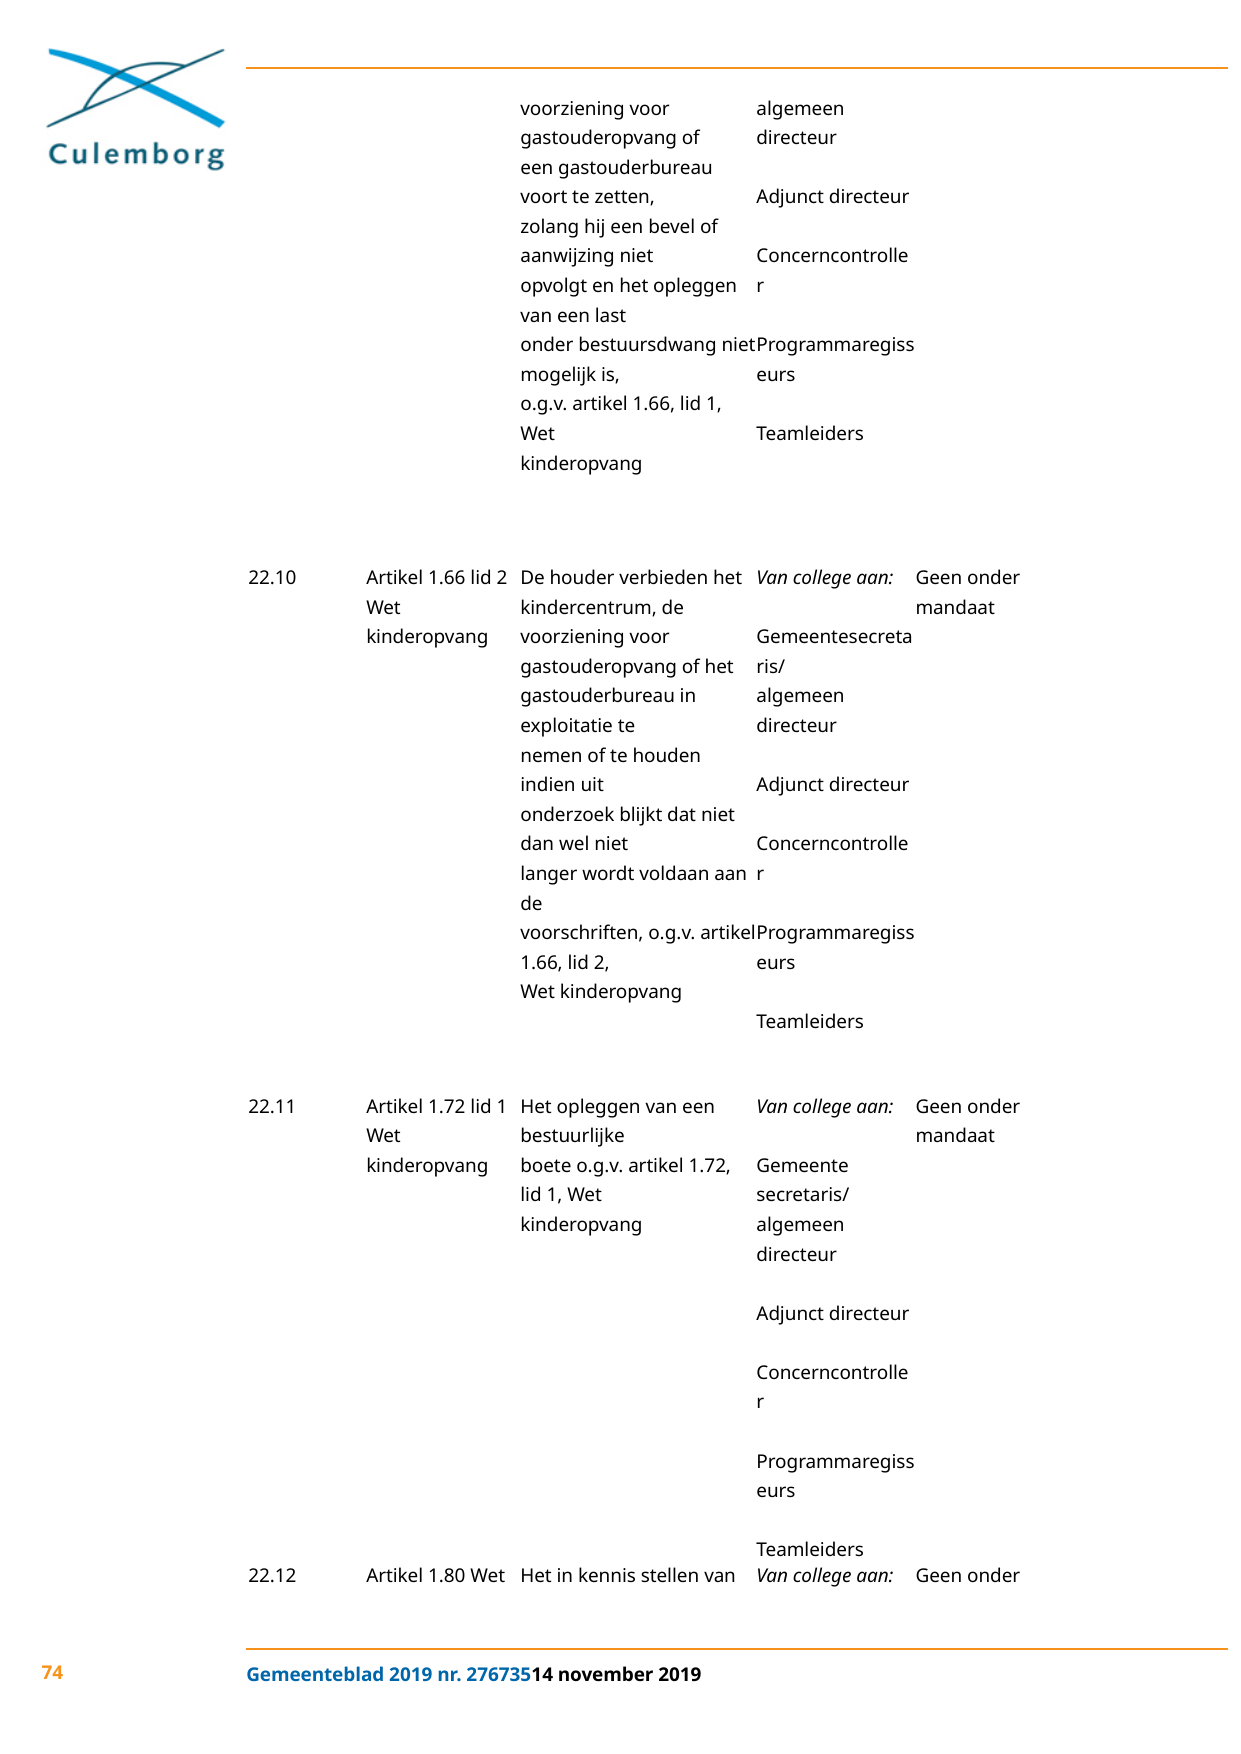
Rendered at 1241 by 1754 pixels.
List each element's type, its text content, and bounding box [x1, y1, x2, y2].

table_cell voorziening voor gastouderopvang of een gastouderbureau voort te zetten, zolang hij een bevel of aanwijzing niet opvolgt en het opleggen van een last onder bestuursdwang niet mogelijk is, o.g.v. artikel 1.66, lid 1, Wet kinderopvang [520, 95, 756, 564]
table_cell Van college aan: Gemeente secretaris/ algemeen directeur Adjunct directeur Concerncontroller Programmaregisseurs Teamleiders [756, 1093, 915, 1562]
table_cell Geen onder mandaat [915, 1093, 1033, 1562]
table_cell [915, 95, 1033, 564]
table_cell [1034, 95, 1152, 564]
table_cell Artikel 1.80 Wet [366, 1563, 520, 1588]
table_cell 22.11 [248, 1093, 366, 1562]
table_cell Geen onder [915, 1563, 1033, 1588]
table_cell 22.10 [248, 564, 366, 1093]
table_cell 22.12 [248, 1563, 366, 1588]
table_cell Geen onder mandaat [915, 564, 1033, 1093]
table_cell algemeen directeur Adjunct directeur Concerncontroller Programmaregisseurs Teamleiders [756, 95, 915, 564]
table_cell Artikel 1.72 lid 1 Wet kinderopvang [366, 1093, 520, 1562]
table_cell [366, 95, 520, 564]
table_cell Het in kennis stellen van [520, 1563, 756, 1588]
table_cell [1034, 564, 1152, 1093]
table_cell Van college aan: [756, 1563, 915, 1588]
table_cell De houder verbieden het kindercentrum, de voorziening voor gastouderopvang of het gastouderbureau in exploitatie te nemen of te houden indien uit onderzoek blijkt dat niet dan wel niet langer wordt voldaan aan de voorschriften, o.g.v. artikel 1.66, lid 2, Wet kinderopvang [520, 564, 756, 1093]
table_cell [1034, 1563, 1152, 1588]
table_cell Artikel 1.66 lid 2 Wet kinderopvang [366, 564, 520, 1093]
table_cell [1034, 1093, 1152, 1562]
table_cell Het opleggen van een bestuurlijke boete o.g.v. artikel 1.72, lid 1, Wet kinderopvang [520, 1093, 756, 1562]
table_cell [248, 95, 366, 564]
table_cell Van college aan: Gemeentesecretaris/ algemeen directeur Adjunct directeur Concerncontroller Programmaregisseurs Teamleiders [756, 564, 915, 1093]
picture [41, 47, 231, 172]
